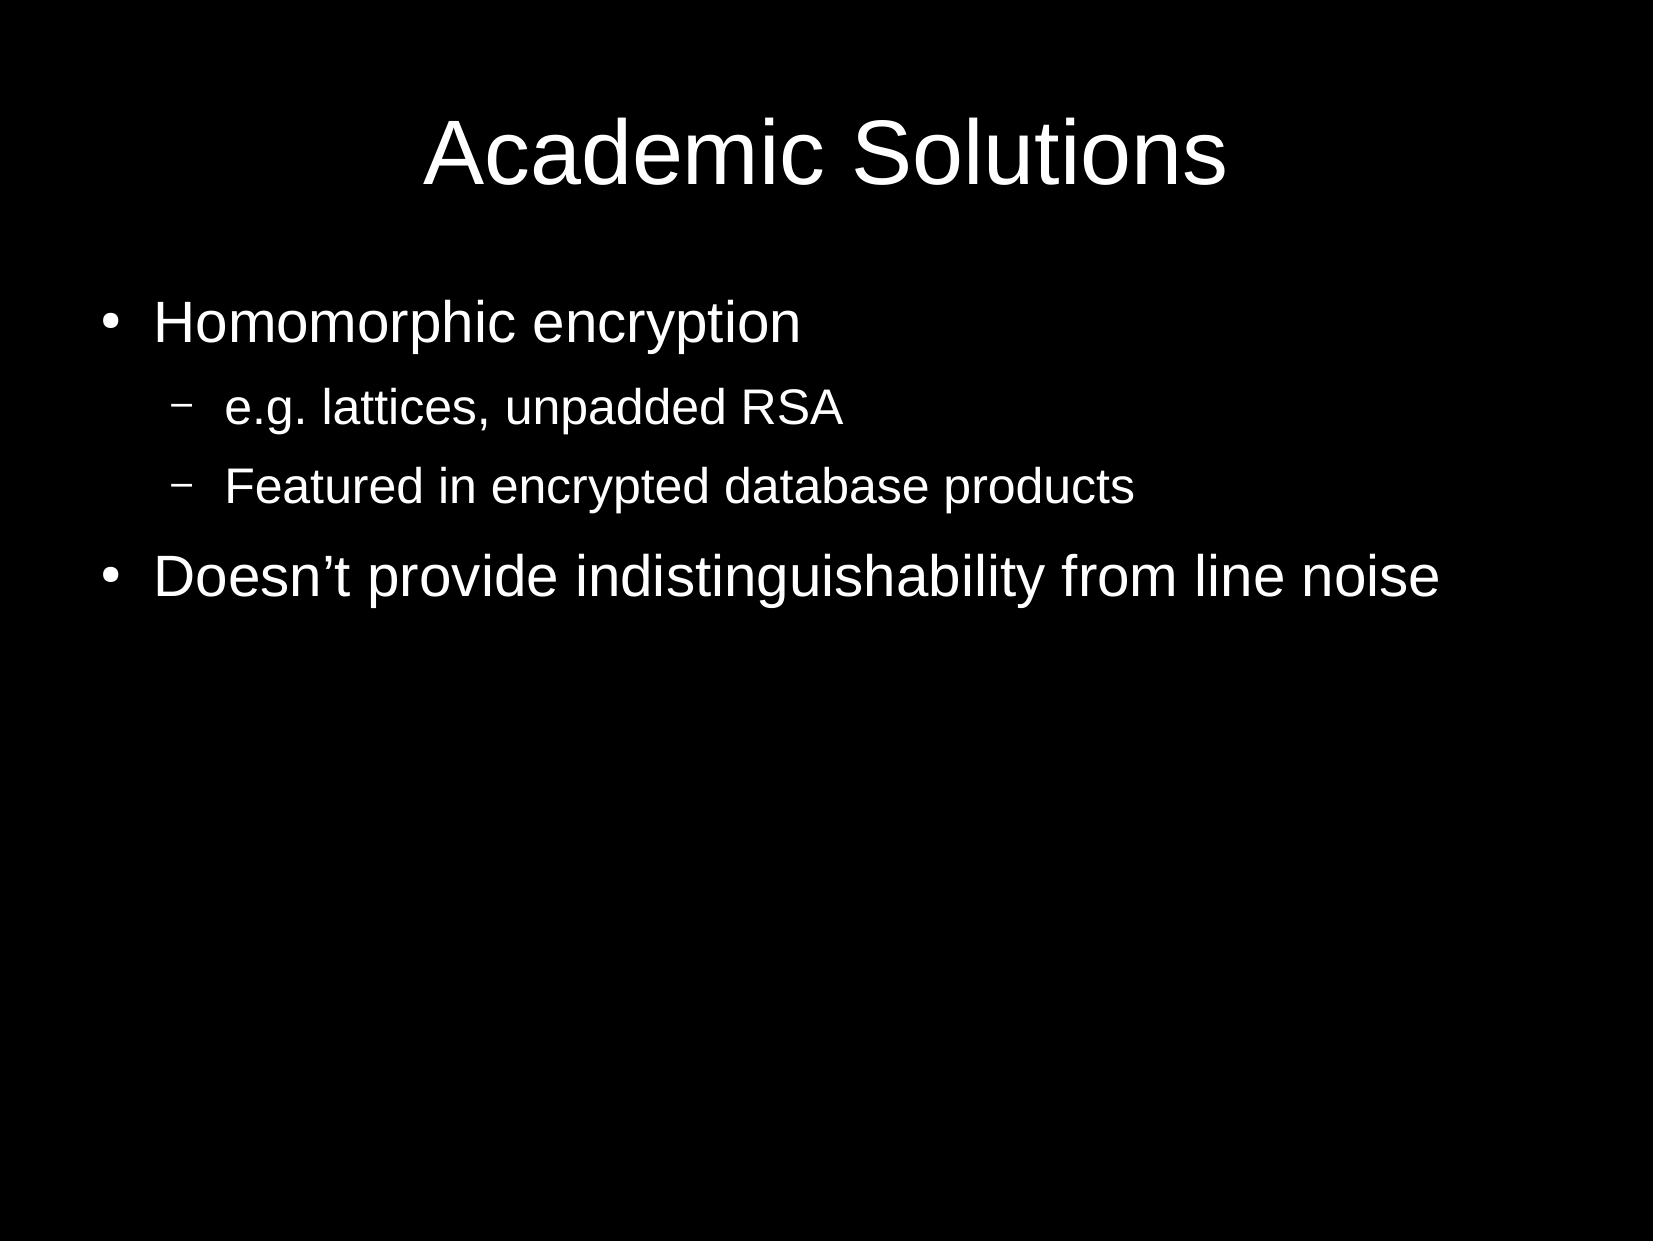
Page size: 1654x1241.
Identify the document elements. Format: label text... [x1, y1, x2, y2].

list Homomorphic encryption e.g. lattices, unpadded RSA Featured in encrypted database products Doesn’t provide indistinguishability from line noise [82, 290, 1571, 1096]
title Academic Solutions [82, 49, 1571, 257]
